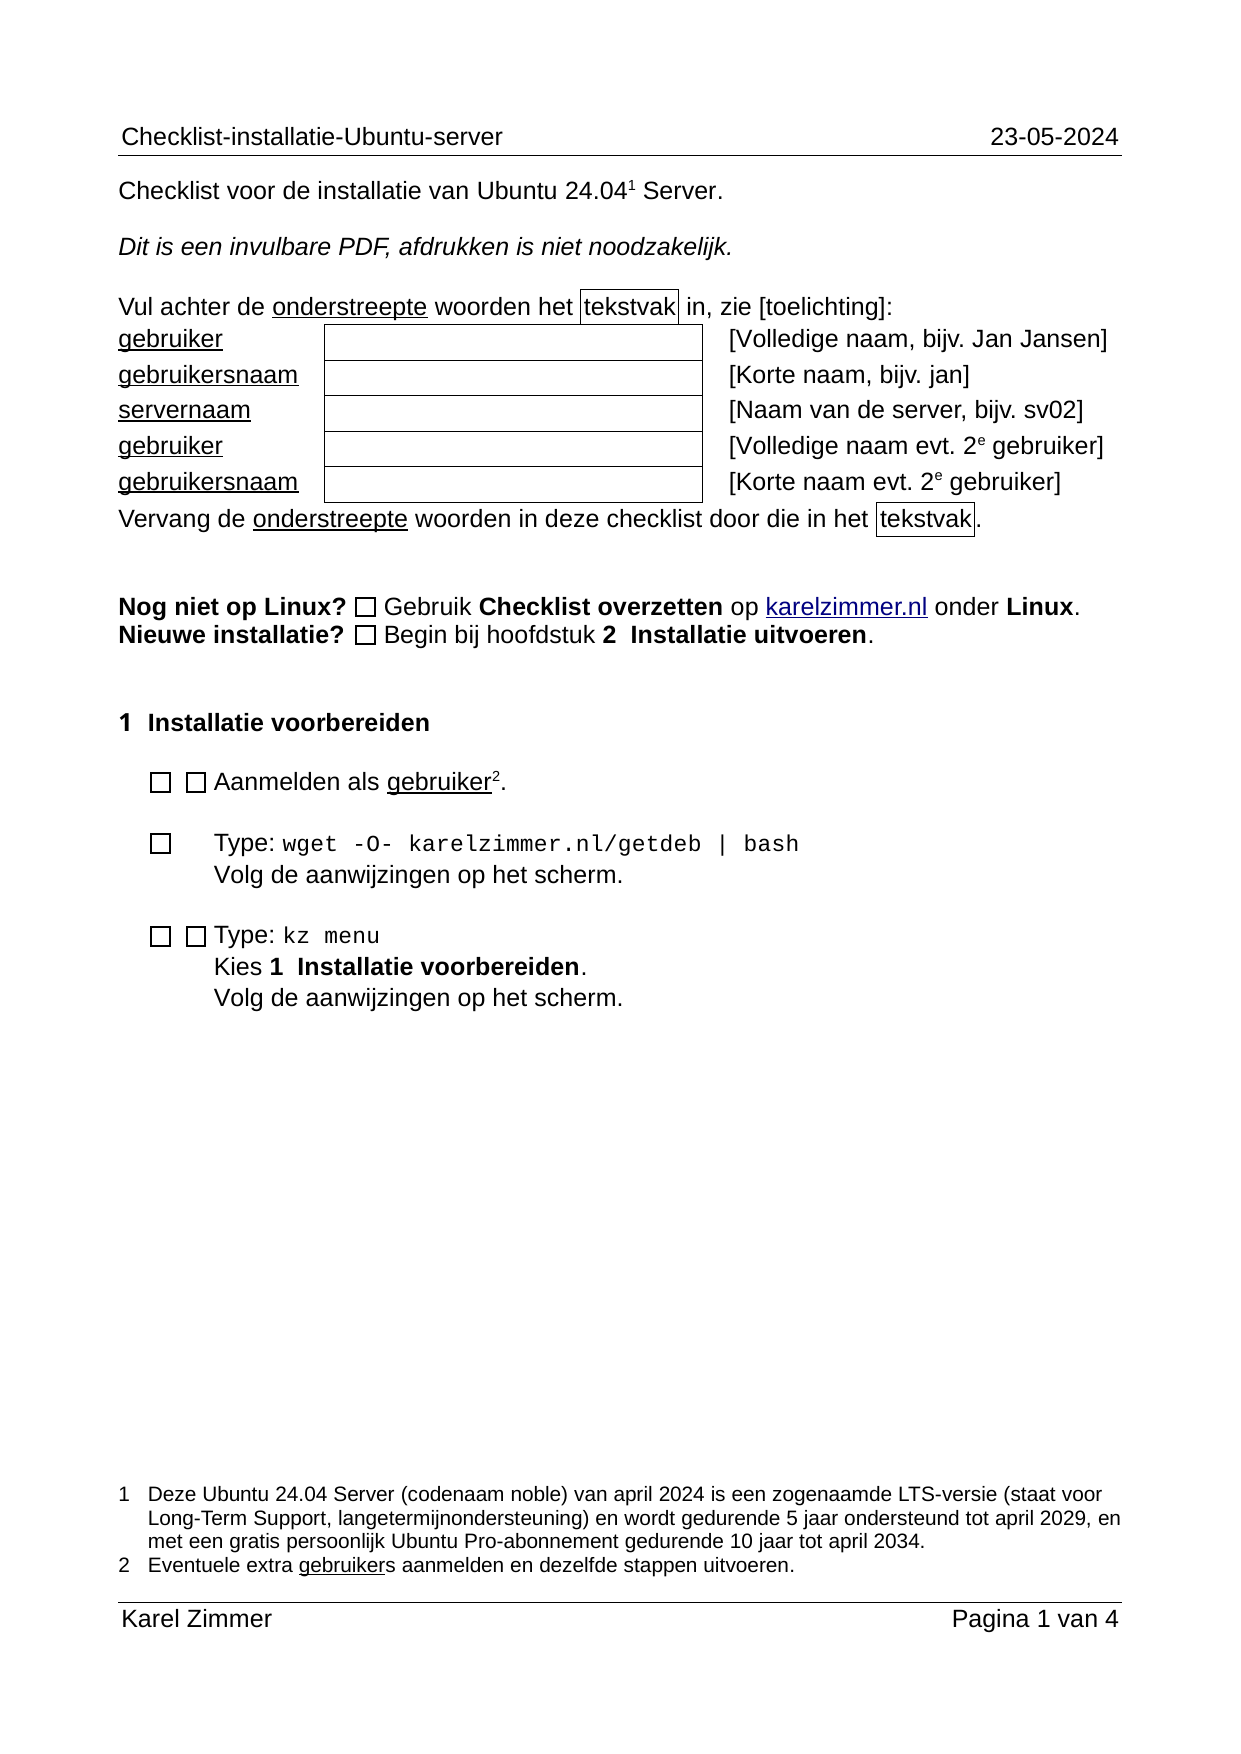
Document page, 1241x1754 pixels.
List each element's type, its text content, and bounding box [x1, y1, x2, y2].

text Deze Ubuntu 24.04 Server (codenaam noble) van april 2024 is een zogenaamde LTS-versie (staat voor Long-Term Support, langetermijnondersteuning) en wordt gedurende 5 jaar ondersteund tot april 2029, en met een gratis persoonlijk Ubuntu Pro-abonnement gedurende 10 jaar tot april 2034. [118, 1483, 1122, 1553]
list Installatie voorbereiden [118, 705, 1122, 739]
table_cell [177, 890, 213, 920]
table_header [177, 767, 213, 797]
text in, zie [toelichting]: [679, 289, 1122, 324]
text Vervang de ONDERSTREEPTE woorden in deze checklist door die in het [118, 502, 876, 537]
table_cell [142, 798, 177, 828]
text Nieuwe installatie? Begin bij hoofdstuk 2 Installatie uitvoeren. [118, 621, 1122, 649]
table_cell [142, 860, 177, 890]
table_cell [118, 920, 142, 952]
table_cell Type: wget -O- karelzimmer.nl/getdeb | bash [213, 828, 1122, 859]
table_cell [213, 798, 1122, 828]
table_cell Type: kz menu [213, 920, 1122, 952]
text [Volledige naam, bijv. Jan Jansen] [703, 324, 1122, 360]
text Dit is een invulbare PDF, afdrukken is niet noodzakelijk. [118, 233, 1122, 261]
table_cell Kies 1 Installatie voorbereiden. [213, 952, 1122, 982]
table_cell [177, 920, 213, 952]
text [Volledige naam evt. 2e gebruiker] [703, 431, 1122, 466]
table_cell [177, 983, 213, 1013]
table_cell [142, 890, 177, 920]
table_cell [177, 828, 213, 859]
table_cell [142, 983, 177, 1013]
table_cell [118, 983, 142, 1013]
table_header [118, 767, 142, 797]
text Vul achter de ONDERSTREEPTE woorden het [118, 289, 580, 324]
text tekstvak [877, 503, 974, 536]
table_cell [213, 890, 1122, 920]
table_header [142, 767, 177, 797]
table_cell [118, 828, 142, 859]
text [Korte naam, bijv. jan] [703, 360, 1122, 395]
text tekstvak [581, 290, 678, 324]
table_cell [177, 860, 213, 890]
table_cell [118, 798, 142, 828]
text GEBRUIKER [118, 431, 324, 466]
text Nog niet op Linux? Gebruik Checklist overzetten op karelzimmer.nl onder Linux. [118, 593, 1122, 621]
table_cell [142, 828, 177, 859]
text Checklist voor de installatie van Ubuntu 24.04 Server. [118, 177, 1122, 205]
table_cell [118, 860, 142, 890]
text . [975, 502, 1122, 537]
table_cell Volg de aanwijzingen op het scherm. [213, 860, 1122, 890]
text GEBRUIKERSNaaM [118, 466, 324, 502]
table_cell [118, 890, 142, 920]
text GEBRUIKER [118, 324, 324, 360]
table_cell [177, 952, 213, 982]
text serverNAAM [118, 395, 324, 431]
table_cell [142, 920, 177, 952]
table_cell [177, 798, 213, 828]
table_cell [118, 952, 142, 982]
text [Naam van de server, bijv. sv02] [703, 395, 1122, 431]
text [Korte naam evt. 2e gebruiker] [703, 466, 1122, 502]
table_cell [142, 952, 177, 982]
text gebruikersnaam [118, 360, 324, 395]
table_cell Volg de aanwijzingen op het scherm. [213, 983, 1122, 1013]
table_header Aanmelden als gebruiker. [213, 767, 1122, 797]
